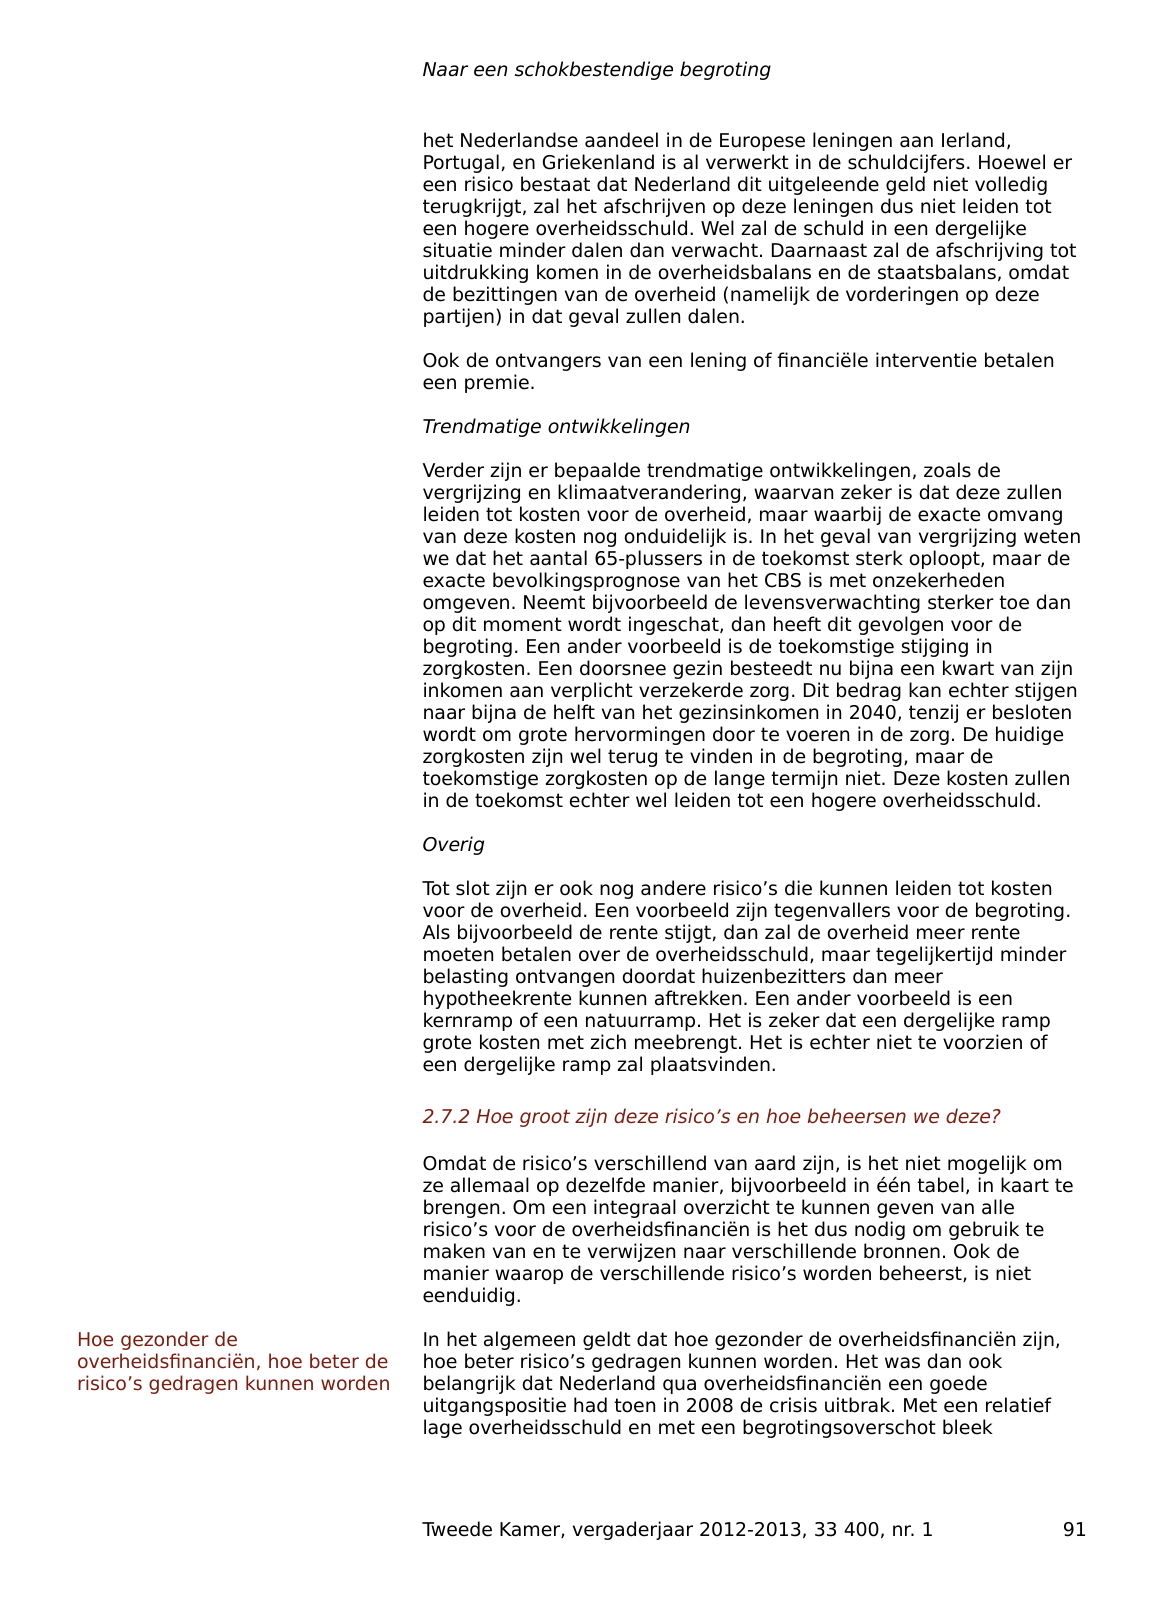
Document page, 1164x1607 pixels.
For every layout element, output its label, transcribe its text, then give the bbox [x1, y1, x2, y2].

text Omdat de risico’s verschillend van aard zijn, is het niet mogelijk om ze allemaal op dezelfde manier, bijvoorbeeld in één tabel, in kaart te brengen. Om een integraal overzicht te kunnen geven van alle risico’s voor de overheidsfinanciën is het dus nodig om gebruik te maken van en te verwijzen naar verschillende bronnen. Ook de manier waarop de verschillende risico’s worden beheerst, is niet eenduidig. [422, 1153, 1087, 1307]
subtitle 2.7.2 Hoe groot zijn deze risico’s en hoe beheersen we deze? [422, 1106, 1087, 1128]
text Tot slot zijn er ook nog andere risico’s die kunnen leiden tot kosten voor de overheid. Een voorbeeld zijn tegenvallers voor de begroting. Als bijvoorbeeld de rente stijgt, dan zal de overheid meer rente moeten betalen over de overheidsschuld, maar tegelijkertijd minder belasting ontvangen doordat huizenbezitters dan meer hypotheekrente kunnen aftrekken. Een ander voorbeeld is een kernramp of een natuurramp. Het is zeker dat een dergelijke ramp grote kosten met zich meebrengt. Het is echter niet te voorzien of een dergelijke ramp zal plaatsvinden. [422, 878, 1087, 1076]
text In het algemeen geldt dat hoe gezonder de overheidsfinanciën zijn, hoe beter risico’s gedragen kunnen worden. Het was dan ook belangrijk dat Nederland qua overheidsfinanciën een goede uitgangspositie had toen in 2008 de crisis uitbrak. Met een relatief lage overheidsschuld en met een begrotingsoverschot bleek [422, 1329, 1087, 1439]
text Hoe gezonder de overheidsfinanciën, hoe beter de risico’s gedragen kunnen worden [77, 1329, 399, 1395]
subtitle Trendmatige ontwikkelingen [422, 416, 1087, 438]
text Verder zijn er bepaalde trendmatige ontwikkelingen, zoals de vergrijzing en klimaatverandering, waarvan zeker is dat deze zullen leiden tot kosten voor de overheid, maar waarbij de exacte omvang van deze kosten nog onduidelijk is. In het geval van vergrijzing weten we dat het aantal 65-plussers in de toekomst sterk oploopt, maar de exacte bevolkingsprognose van het CBS is met onzekerheden omgeven. Neemt bijvoorbeeld de levensverwachting sterker toe dan op dit moment wordt ingeschat, dan heeft dit gevolgen voor de begroting. Een ander voorbeeld is de toekomstige stijging in zorgkosten. Een doorsnee gezin besteedt nu bijna een kwart van zijn inkomen aan verplicht verzekerde zorg. Dit bedrag kan echter stijgen naar bijna de helft van het gezinsinkomen in 2040, tenzij er besloten wordt om grote hervormingen door te voeren in de zorg. De huidige zorgkosten zijn wel terug te vinden in de begroting, maar de toekomstige zorgkosten op de lange termijn niet. Deze kosten zullen in de toekomst echter wel leiden tot een hogere overheidsschuld. [422, 460, 1087, 812]
text het Nederlandse aandeel in de Europese leningen aan Ierland, Portugal, en Griekenland is al verwerkt in de schuldcijfers. Hoewel er een risico bestaat dat Nederland dit uitgeleende geld niet volledig terugkrijgt, zal het afschrijven op deze leningen dus niet leiden tot een hogere overheidsschuld. Wel zal de schuld in een dergelijke situatie minder dalen dan verwacht. Daarnaast zal de afschrijving tot uitdrukking komen in de overheidsbalans en de staatsbalans, omdat de bezittingen van de overheid (namelijk de vorderingen op deze partijen) in dat geval zullen dalen. [422, 130, 1087, 328]
text Ook de ontvangers van een lening of financiële interventie betalen een premie. [422, 350, 1087, 394]
subtitle Overig [422, 834, 1087, 856]
